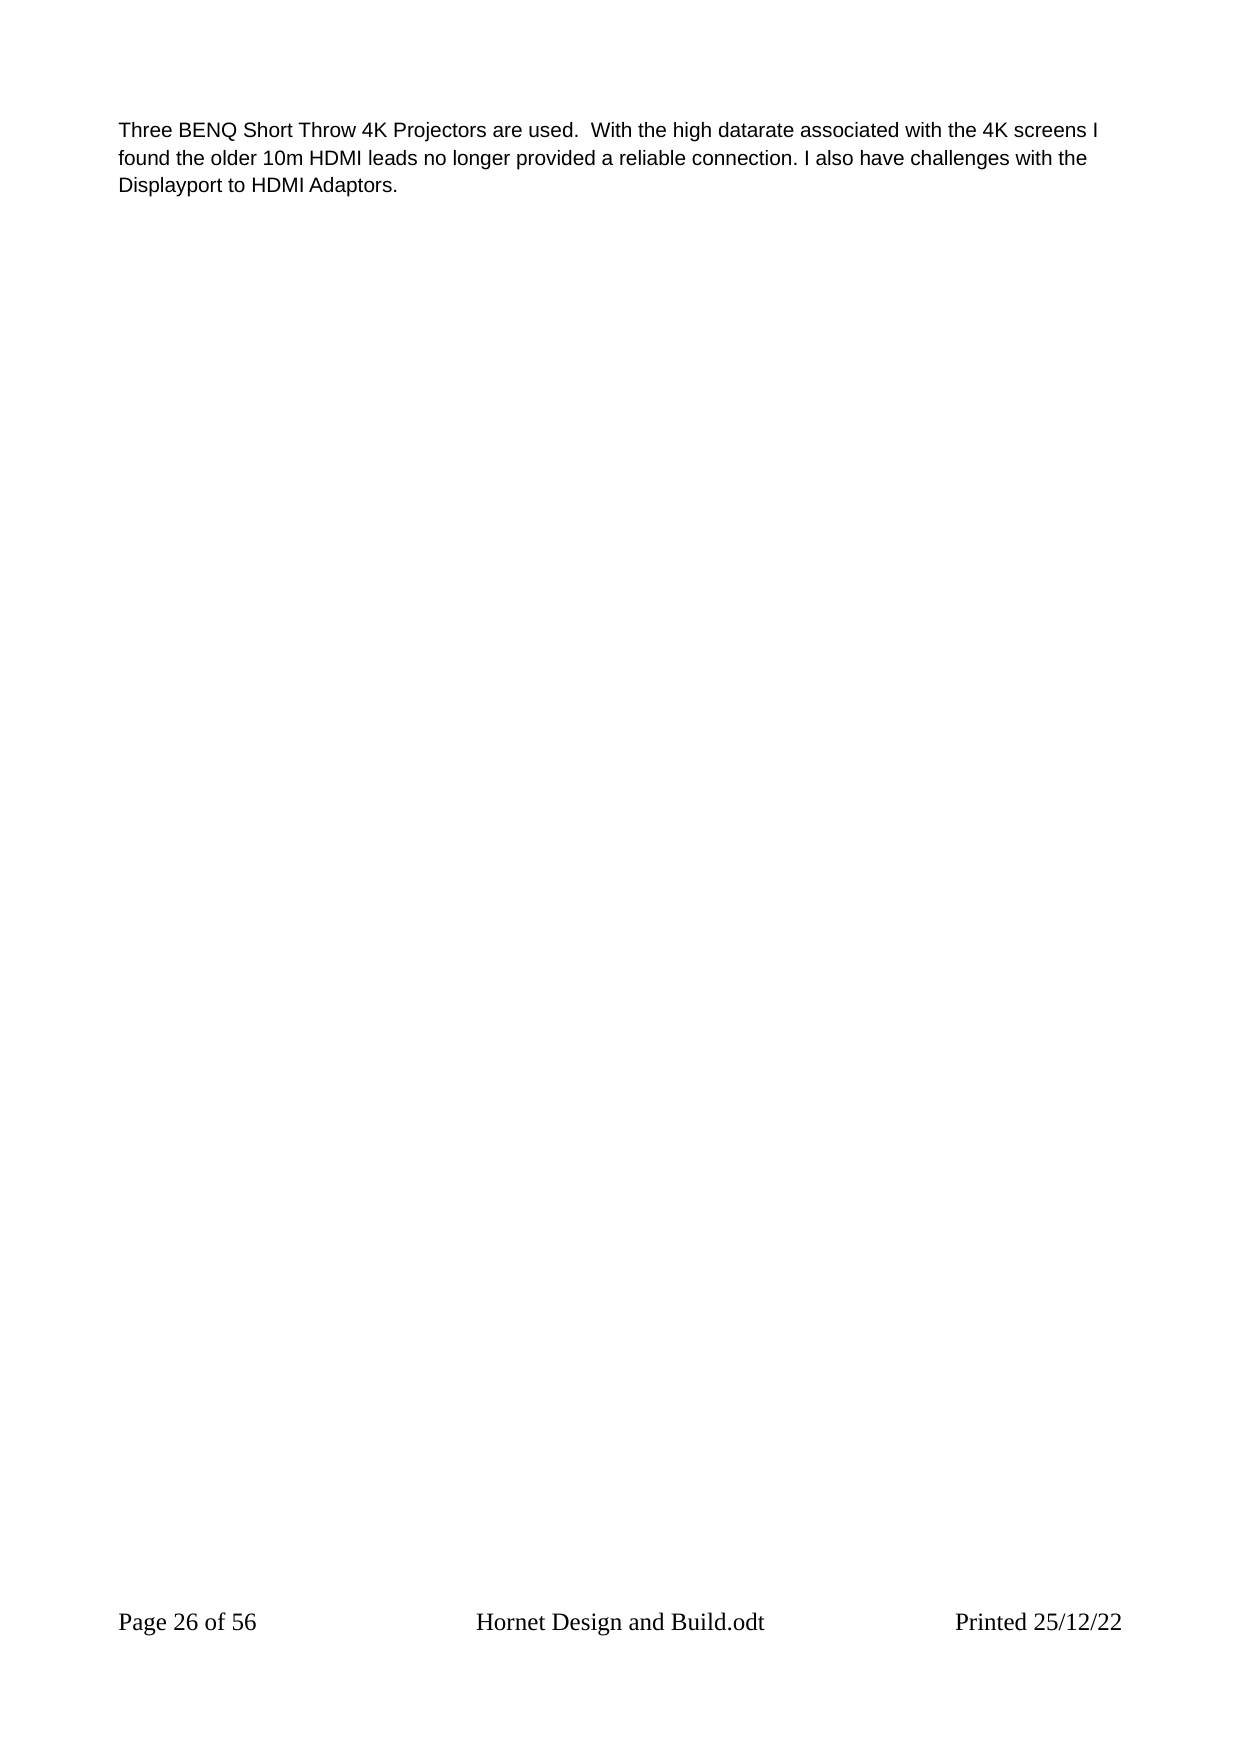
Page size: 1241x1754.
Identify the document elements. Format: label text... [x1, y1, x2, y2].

text Three BENQ Short Throw 4K Projectors are used. With the high datarate associated with the 4K screens I found the older 10m HDMI leads no longer provided a reliable connection. I also have challenges with the Displayport to HDMI Adaptors. [118, 118, 1122, 197]
